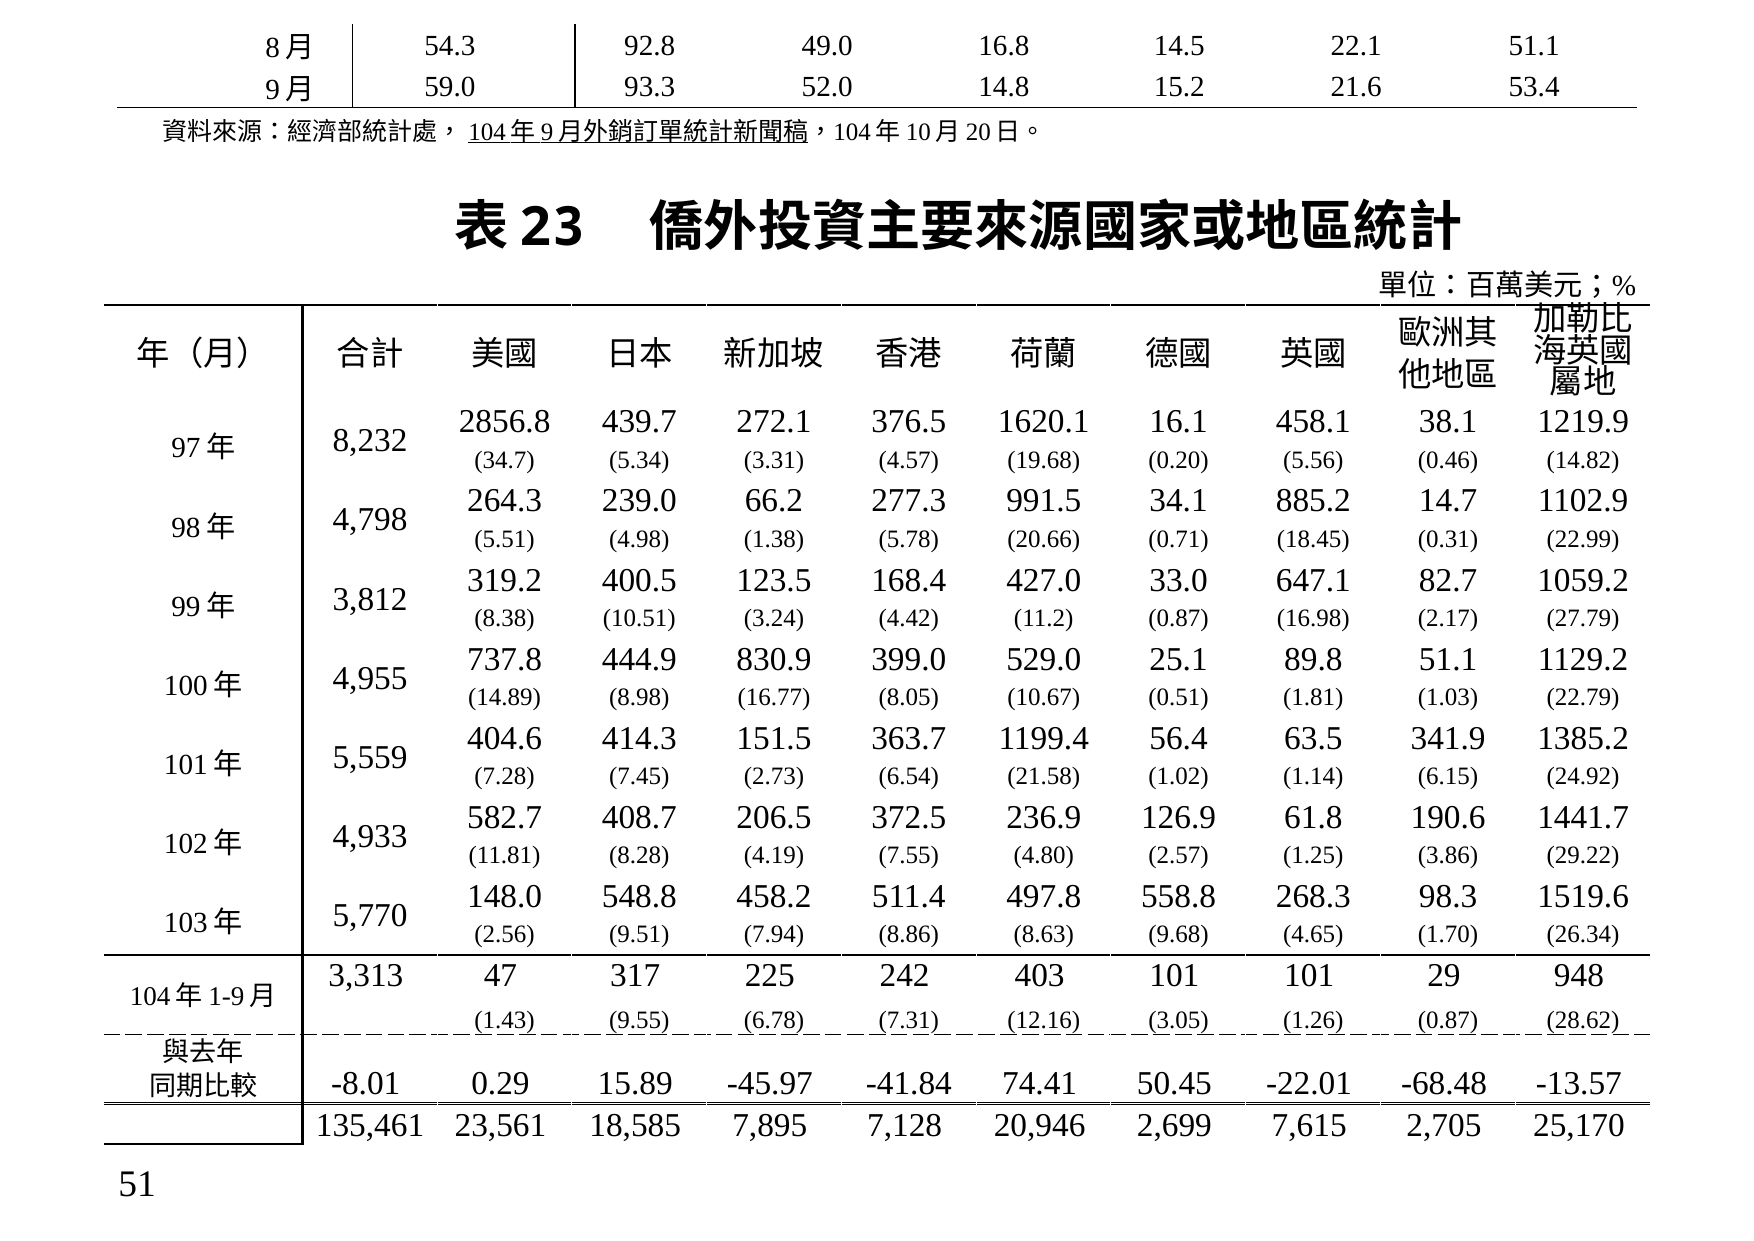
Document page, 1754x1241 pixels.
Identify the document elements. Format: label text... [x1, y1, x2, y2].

table_cell 14.8 [930, 65, 1105, 107]
table_cell 1441.7 (29.22) [1516, 796, 1650, 874]
table_cell 4,955 [304, 638, 437, 716]
table_header 荷蘭 [977, 306, 1110, 399]
table_cell 403 [977, 956, 1110, 994]
table_cell 18,585 [572, 1105, 706, 1143]
table_cell 92.8 [576, 24, 752, 65]
table_header 德國 [1111, 306, 1245, 399]
table_cell 61.8 (1.25) [1246, 796, 1380, 874]
table_cell (9.55) [572, 994, 706, 1034]
table_cell 190.6 (3.86) [1381, 796, 1515, 874]
table_cell 372.5 (7.55) [842, 796, 976, 874]
table_cell 1519.6 (26.34) [1516, 875, 1650, 954]
table_cell 1385.2 (24.92) [1516, 717, 1650, 795]
table_cell 647.1 (16.98) [1246, 559, 1380, 637]
table_cell 47 [438, 956, 571, 994]
table_cell 5,559 [304, 717, 437, 795]
table_cell 74.41 [977, 1034, 1110, 1102]
table_cell 23,561 [438, 1105, 571, 1143]
table_cell 225 [707, 956, 841, 994]
table_cell 9月 [117, 65, 352, 107]
table_cell 363.7 (6.54) [842, 717, 976, 795]
table_cell 16.8 [930, 24, 1105, 65]
table_cell 7,895 [707, 1105, 841, 1143]
table_cell 25.1 (0.51) [1111, 638, 1245, 716]
table_cell (0.87) [1381, 994, 1515, 1034]
table_cell 66.2 (1.38) [707, 480, 841, 558]
table_cell 4,798 [304, 480, 437, 558]
table_cell 98年 [104, 480, 301, 558]
table_cell 25,170 [1516, 1105, 1650, 1143]
table_cell 3,812 [304, 559, 437, 637]
table_cell 168.4 (4.42) [842, 559, 976, 637]
table_cell 100年 [104, 638, 301, 716]
table_cell 15.89 [572, 1034, 706, 1102]
table_cell 242 [842, 956, 976, 994]
table_cell 151.5 (2.73) [707, 717, 841, 795]
table_cell (1.43) [438, 994, 571, 1034]
table_header 香港 [842, 306, 976, 399]
table_cell 376.5 (4.57) [842, 401, 976, 479]
table_cell 20,946 [977, 1105, 1110, 1143]
table_header 合計 [304, 306, 437, 399]
table_cell 15.2 [1105, 65, 1281, 107]
table_cell 7,128 [842, 1105, 976, 1143]
table_cell 582.7 (11.81) [438, 796, 571, 874]
table_cell 51.1 (1.03) [1381, 638, 1515, 716]
table_cell -41.84 [842, 1034, 976, 1102]
table_cell 29 [1381, 956, 1515, 994]
table_cell 206.5 (4.19) [707, 796, 841, 874]
table_cell 123.5 (3.24) [707, 559, 841, 637]
table_header 歐洲其他地區 [1381, 306, 1515, 399]
table_cell 101 [1246, 956, 1380, 994]
table_cell 1102.9 (22.99) [1516, 480, 1650, 558]
table_cell 52.0 [752, 65, 930, 107]
table_cell 427.0 (11.2) [977, 559, 1110, 637]
table_cell 5,770 [304, 875, 437, 954]
table_header 日本 [572, 306, 706, 399]
table_cell 16.1 (0.20) [1111, 401, 1245, 479]
table_cell 404.6 (7.28) [438, 717, 571, 795]
table_cell 98.3 (1.70) [1381, 875, 1515, 954]
table_cell 737.8 (14.89) [438, 638, 571, 716]
table_cell 558.8 (9.68) [1111, 875, 1245, 954]
text 資料來源：經濟部統計處， 104年9月外銷訂單統計新聞稿，104年10月20日。 [162, 120, 1636, 145]
table_cell 148.0 (2.56) [438, 875, 571, 954]
table_cell 3,313 [304, 956, 437, 994]
table_cell 268.3 (4.65) [1246, 875, 1380, 954]
table_cell 53.4 [1459, 65, 1637, 107]
table_cell 34.1 (0.71) [1111, 480, 1245, 558]
table_cell 8月 [117, 24, 352, 65]
table_cell 99年 [104, 559, 301, 637]
table_cell 830.9 (16.77) [707, 638, 841, 716]
subtitle 表23 僑外投資主要來源國家或地區統計 [118, 183, 1636, 261]
table_cell 1059.2 (27.79) [1516, 559, 1650, 637]
table_cell 236.9 (4.80) [977, 796, 1110, 874]
table_cell 101年 [104, 717, 301, 795]
table_cell 511.4 (8.86) [842, 875, 976, 954]
table_cell 1620.1 (19.68) [977, 401, 1110, 479]
table_cell 885.2 (18.45) [1246, 480, 1380, 558]
table_cell 59.0 [353, 65, 574, 107]
table_cell 444.9 (8.98) [572, 638, 706, 716]
table_cell 103年 [104, 875, 301, 954]
table_cell 56.4 (1.02) [1111, 717, 1245, 795]
table_cell 93.3 [576, 65, 752, 107]
table_cell 272.1 (3.31) [707, 401, 841, 479]
table_cell 317 [572, 956, 706, 994]
table_cell 82.7 (2.17) [1381, 559, 1515, 637]
table_cell 89.8 (1.81) [1246, 638, 1380, 716]
table_header 加勒比海英國屬地 [1516, 306, 1650, 399]
table_cell 439.7 (5.34) [572, 401, 706, 479]
table_cell -68.48 [1381, 1034, 1515, 1102]
table_cell 51.1 [1459, 24, 1637, 65]
table_cell -8.01 [304, 1034, 437, 1102]
table_cell -45.97 [707, 1034, 841, 1102]
table_cell 21.6 [1281, 65, 1458, 107]
table_cell 319.2 (8.38) [438, 559, 571, 637]
table_cell 458.1 (5.56) [1246, 401, 1380, 479]
table_cell -22.01 [1246, 1034, 1380, 1102]
table_cell (12.16) [977, 994, 1110, 1034]
table_cell 458.2 (7.94) [707, 875, 841, 954]
table_cell 7,615 [1246, 1105, 1380, 1143]
table_header 新加坡 [707, 306, 841, 399]
table_cell 341.9 (6.15) [1381, 717, 1515, 795]
table_cell 497.8 (8.63) [977, 875, 1110, 954]
table_cell 102年 [104, 796, 301, 874]
table_cell 4,933 [304, 796, 437, 874]
table_cell 277.3 (5.78) [842, 480, 976, 558]
table_cell 2856.8 (34.7) [438, 401, 571, 479]
table_cell (28.62) [1516, 994, 1650, 1034]
table_cell 33.0 (0.87) [1111, 559, 1245, 637]
table_cell 101 [1111, 956, 1245, 994]
table_cell 529.0 (10.67) [977, 638, 1110, 716]
table_header 年（月） [104, 306, 301, 399]
table_cell 414.3 (7.45) [572, 717, 706, 795]
table_cell 399.0 (8.05) [842, 638, 976, 716]
table_cell 135,461 [304, 1105, 437, 1143]
table_header 英國 [1246, 306, 1380, 399]
table_cell 948 [1516, 956, 1650, 994]
table_cell [304, 994, 437, 1034]
table_cell 264.3 (5.51) [438, 480, 571, 558]
table_cell 991.5 (20.66) [977, 480, 1110, 558]
table_cell (1.26) [1246, 994, 1380, 1034]
table_cell 1219.9 (14.82) [1516, 401, 1650, 479]
table_cell 1129.2 (22.79) [1516, 638, 1650, 716]
table_cell 408.7 (8.28) [572, 796, 706, 874]
table_cell 0.29 [438, 1034, 571, 1102]
text 單位：百萬美元；% [118, 261, 1636, 304]
table_cell 1199.4 (21.58) [977, 717, 1110, 795]
table_cell (7.31) [842, 994, 976, 1034]
table_cell 126.9 (2.57) [1111, 796, 1245, 874]
table_cell 8,232 [304, 401, 437, 479]
table_cell 38.1 (0.46) [1381, 401, 1515, 479]
table_cell 14.7 (0.31) [1381, 480, 1515, 558]
table_cell 400.5 (10.51) [572, 559, 706, 637]
table_cell 14.5 [1105, 24, 1281, 65]
table_cell 2,699 [1111, 1105, 1245, 1143]
table_cell 104年1-9月 [104, 956, 301, 1034]
table_cell 2,705 [1381, 1105, 1515, 1143]
table_cell 239.0 (4.98) [572, 480, 706, 558]
table_cell 與去年 同期比較 [104, 1034, 301, 1102]
table_header 美國 [438, 306, 571, 399]
table_cell 63.5 (1.14) [1246, 717, 1380, 795]
table_cell -13.57 [1516, 1034, 1650, 1102]
table_cell (6.78) [707, 994, 841, 1034]
table_cell [104, 1105, 301, 1143]
table_cell 50.45 [1111, 1034, 1245, 1102]
table_cell 97年 [104, 401, 301, 479]
table_cell (3.05) [1111, 994, 1245, 1034]
table_cell 548.8 (9.51) [572, 875, 706, 954]
table_cell 22.1 [1281, 24, 1458, 65]
table_cell 49.0 [752, 24, 930, 65]
table_cell 54.3 [353, 24, 574, 65]
